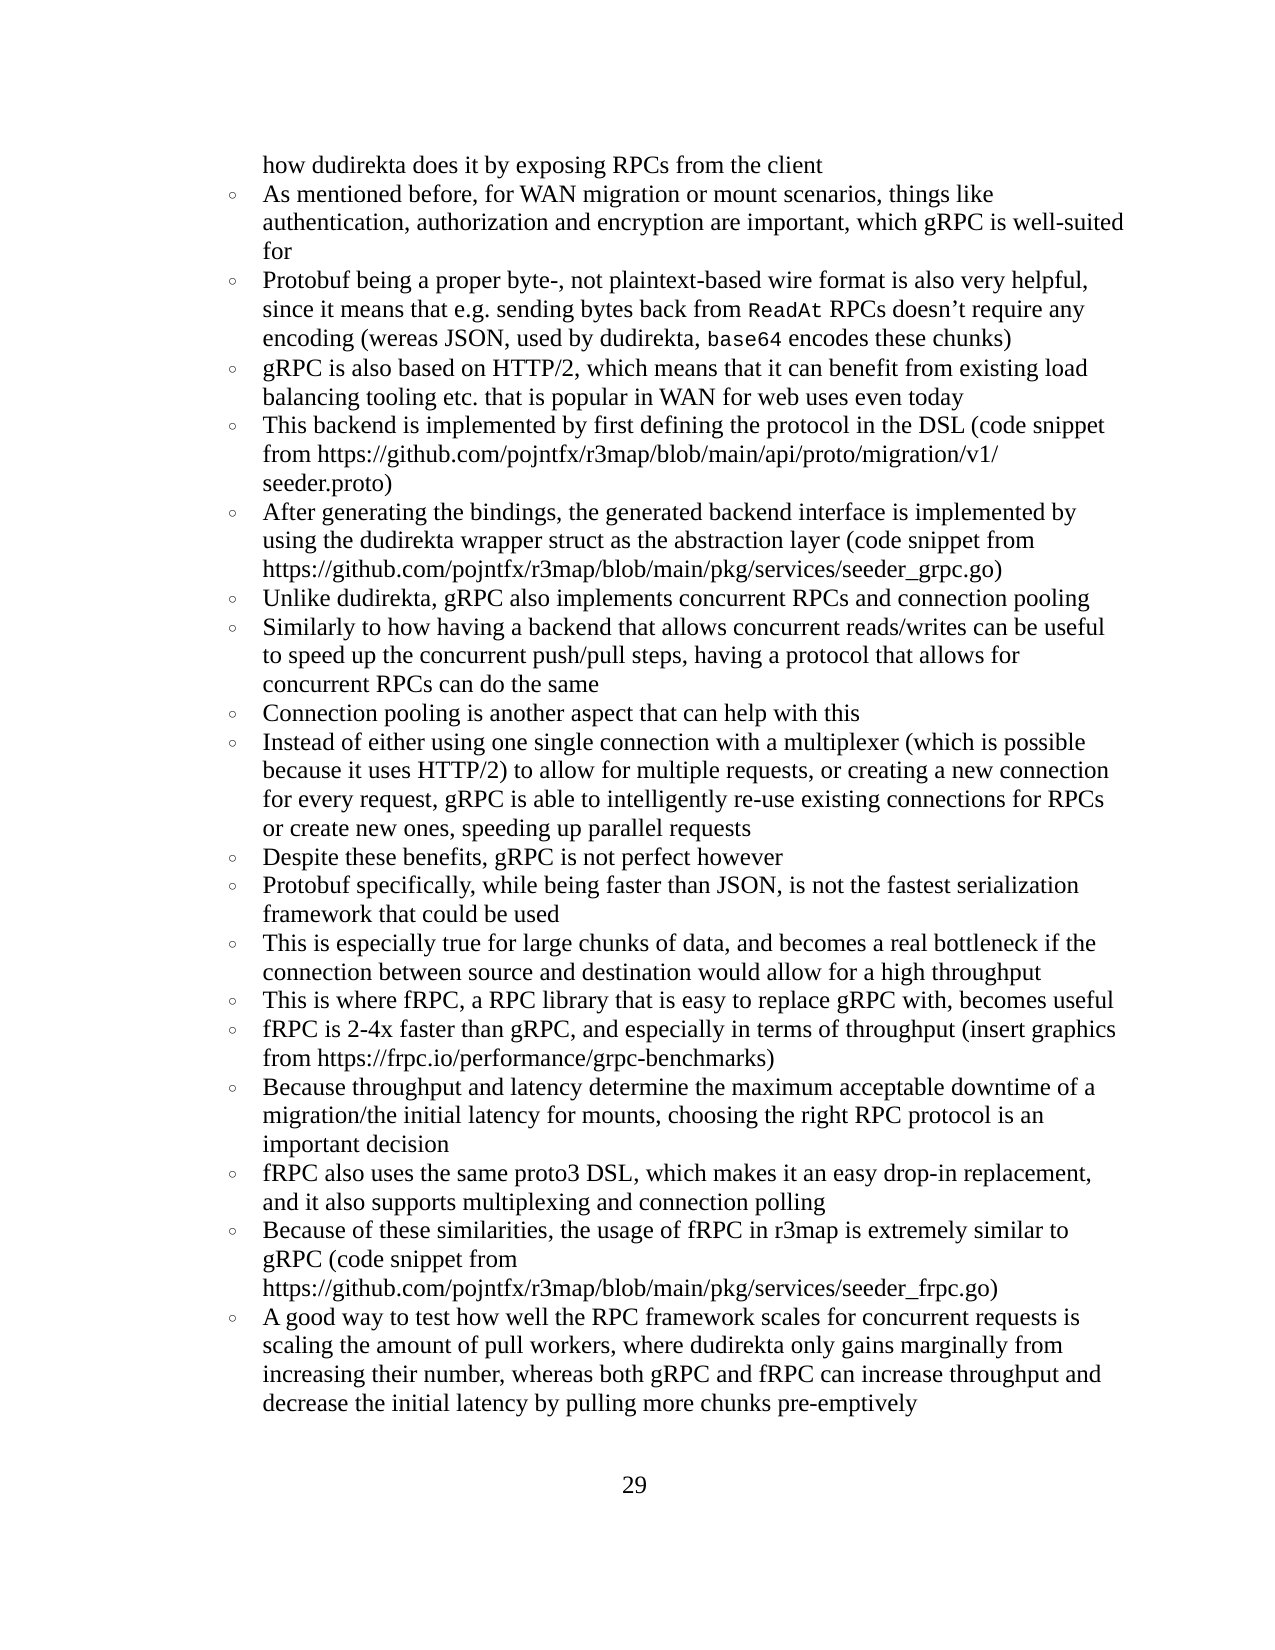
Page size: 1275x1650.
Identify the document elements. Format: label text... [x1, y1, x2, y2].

list fRPC is 2-4x faster than gRPC, and especially in terms of throughput (insert graphics from https://frpc.io/performance/grpc-benchmarks) [225, 1014, 1125, 1072]
list Unlike dudirekta, gRPC also implements concurrent RPCs and connection pooling [225, 583, 1125, 612]
list Similarly to how having a backend that allows concurrent reads/writes can be useful to speed up the concurrent push/pull steps, having a protocol that allows for concurrent RPCs can do the same [225, 612, 1125, 698]
list gRPC is also based on HTTP/2, which means that it can benefit from existing load balancing tooling etc. that is popular in WAN for web uses even today [225, 353, 1125, 410]
list This is where fRPC, a RPC library that is easy to replace gRPC with, becomes useful [225, 985, 1125, 1014]
list how dudirekta does it by exposing RPCs from the client [225, 150, 1125, 179]
list Because throughput and latency determine the maximum acceptable downtime of a migration/the initial latency for mounts, choosing the right RPC protocol is an important decision [225, 1072, 1125, 1158]
list Instead of either using one single connection with a multiplexer (which is possible because it uses HTTP/2) to allow for multiple requests, or creating a new connection for every request, gRPC is able to intelligently re-use existing connections for RPCs or create new ones, speeding up parallel requests [225, 727, 1125, 842]
list A good way to test how well the RPC framework scales for concurrent requests is scaling the amount of pull workers, where dudirekta only gains marginally from increasing their number, whereas both gRPC and fRPC can increase throughput and decrease the initial latency by pulling more chunks pre-emptively [225, 1302, 1125, 1417]
list Protobuf being a proper byte-, not plaintext-based wire format is also very helpful, since it means that e.g. sending bytes back from ReadAt RPCs doesn’t require any encoding (wereas JSON, used by dudirekta, base64 encodes these chunks) [225, 265, 1125, 353]
list This is especially true for large chunks of data, and becomes a real bottleneck if the connection between source and destination would allow for a high throughput [225, 928, 1125, 985]
list Connection pooling is another aspect that can help with this [225, 698, 1125, 727]
list After generating the bindings, the generated backend interface is implemented by using the dudirekta wrapper struct as the abstraction layer (code snippet from https://github.com/pojntfx/r3map/blob/main/pkg/services/seeder_grpc.go) [225, 497, 1125, 583]
list fRPC also uses the same proto3 DSL, which makes it an easy drop-in replacement, and it also supports multiplexing and connection polling [225, 1158, 1125, 1215]
list This backend is implemented by first defining the protocol in the DSL (code snippet from https://github.com/pojntfx/r3map/blob/main/api/proto/migration/v1/seeder.proto) [225, 410, 1125, 497]
list Because of these similarities, the usage of fRPC in r3map is extremely similar to gRPC (code snippet from https://github.com/pojntfx/r3map/blob/main/pkg/services/seeder_frpc.go) [225, 1215, 1125, 1302]
list Despite these benefits, gRPC is not perfect however [225, 842, 1125, 870]
list As mentioned before, for WAN migration or mount scenarios, things like authentication, authorization and encryption are important, which gRPC is well-suited for [225, 179, 1125, 265]
list Protobuf specifically, while being faster than JSON, is not the fastest serialization framework that could be used [225, 870, 1125, 928]
